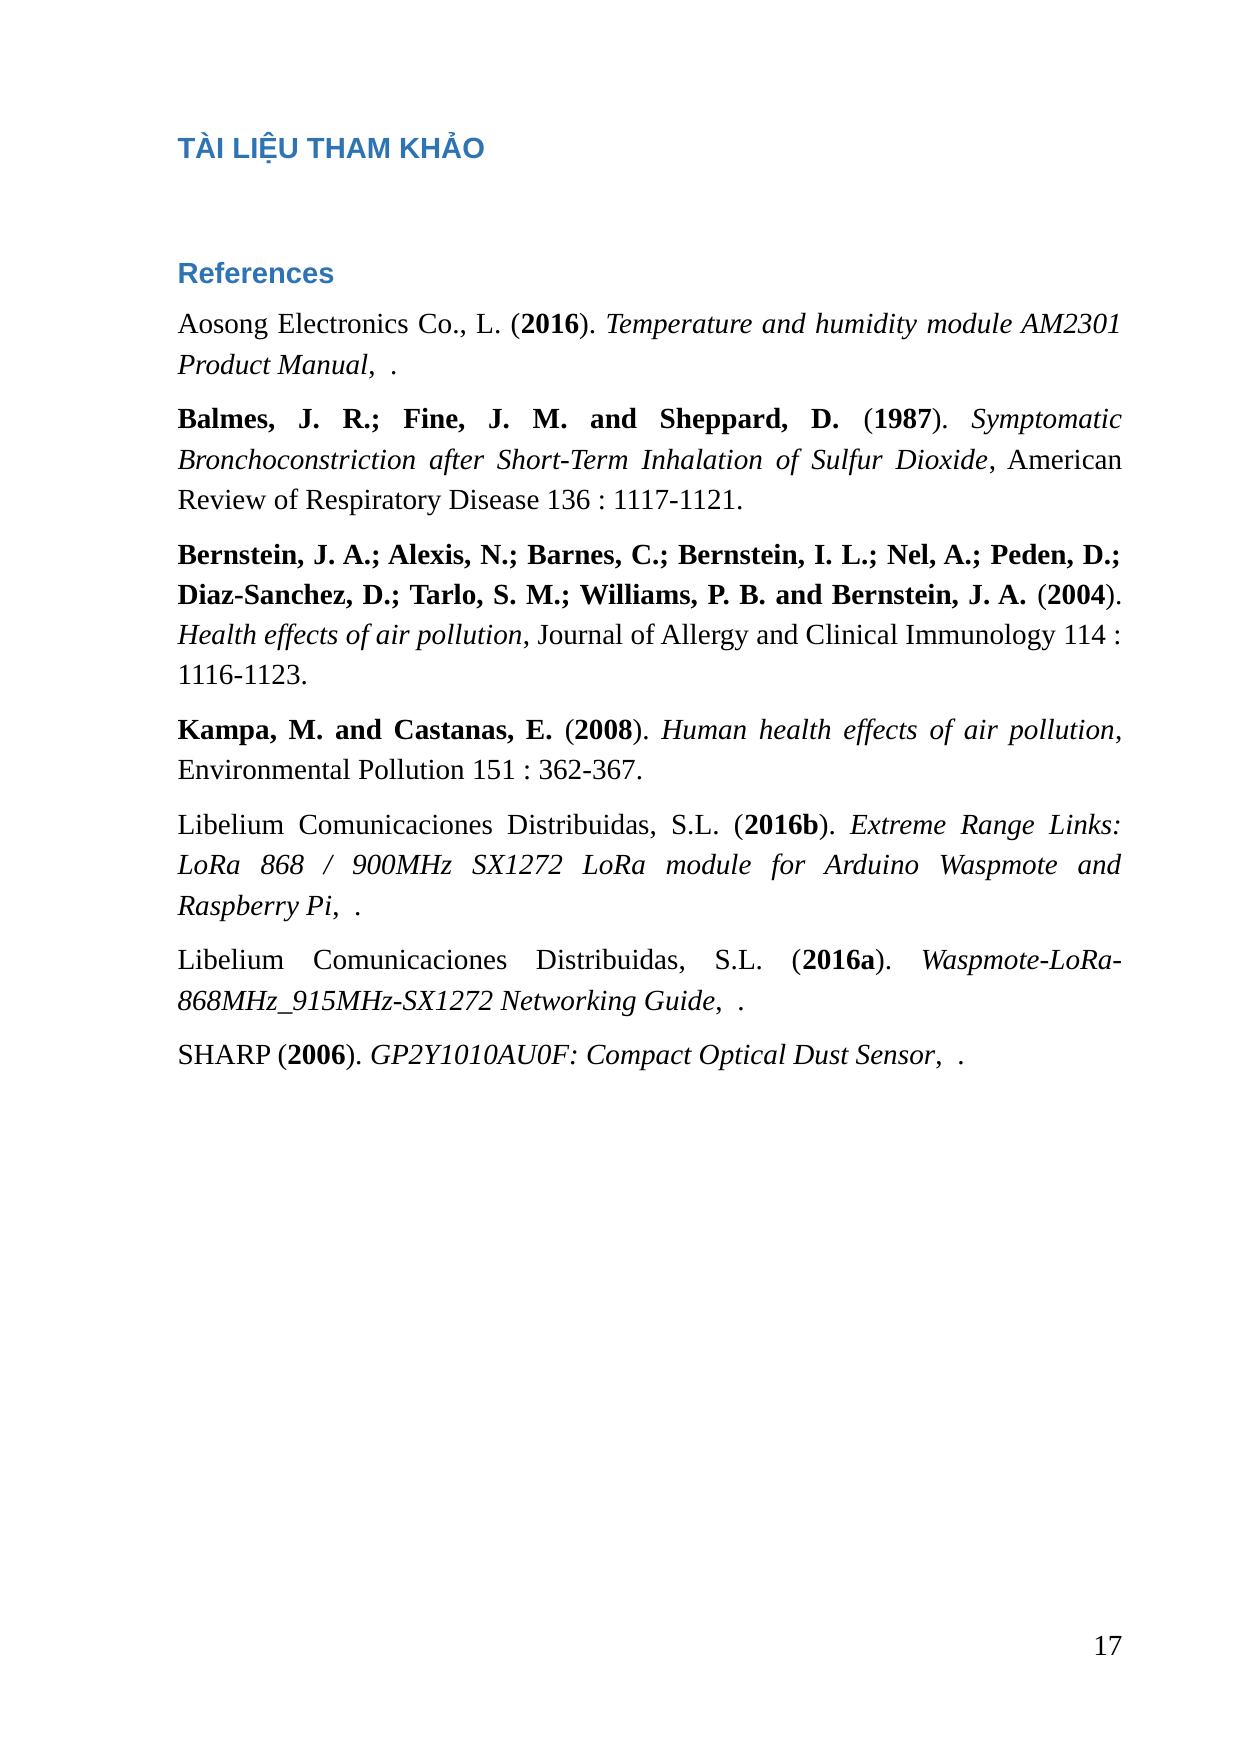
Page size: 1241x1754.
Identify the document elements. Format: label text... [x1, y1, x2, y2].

text Balmes, J. R.; Fine, J. M. and Sheppard, D. (1987). Symptomatic Bronchoconstriction after Short-Term Inhalation of Sulfur Dioxide, American Review of Respiratory Disease 136 : 1117-1121. [177, 402, 1122, 516]
text Libelium Comunicaciones Distribuidas, S.L. (2016a). Waspmote-LoRa-868MHz_915MHz-SX1272 Networking Guide, . [177, 942, 1122, 1016]
text Bernstein, J. A.; Alexis, N.; Barnes, C.; Bernstein, I. L.; Nel, A.; Peden, D.; Diaz-Sanchez, D.; Tarlo, S. M.; Williams, P. B. and Bernstein, J. A. (2004). Health effects of air pollution, Journal of Allergy and Clinical Immunology 114 : 1116-1123. [177, 537, 1122, 691]
text Kampa, M. and Castanas, E. (2008). Human health effects of air pollution, Environmental Pollution 151 : 362-367. [177, 712, 1122, 786]
text Aosong Electronics Co., L. (2016). Temperature and humidity module AM2301 Product Manual, . [177, 307, 1122, 380]
subtitle References [177, 256, 1122, 290]
subtitle TÀI LIỆU THAM KHẢO [177, 131, 1122, 164]
text SHARP (2006). GP2Y1010AU0F: Compact Optical Dust Sensor, . [177, 1037, 1122, 1071]
text Libelium Comunicaciones Distribuidas, S.L. (2016b). Extreme Range Links: LoRa 868 / 900MHz SX1272 LoRa module for Arduino Waspmote and Raspberry Pi, . [177, 807, 1122, 921]
